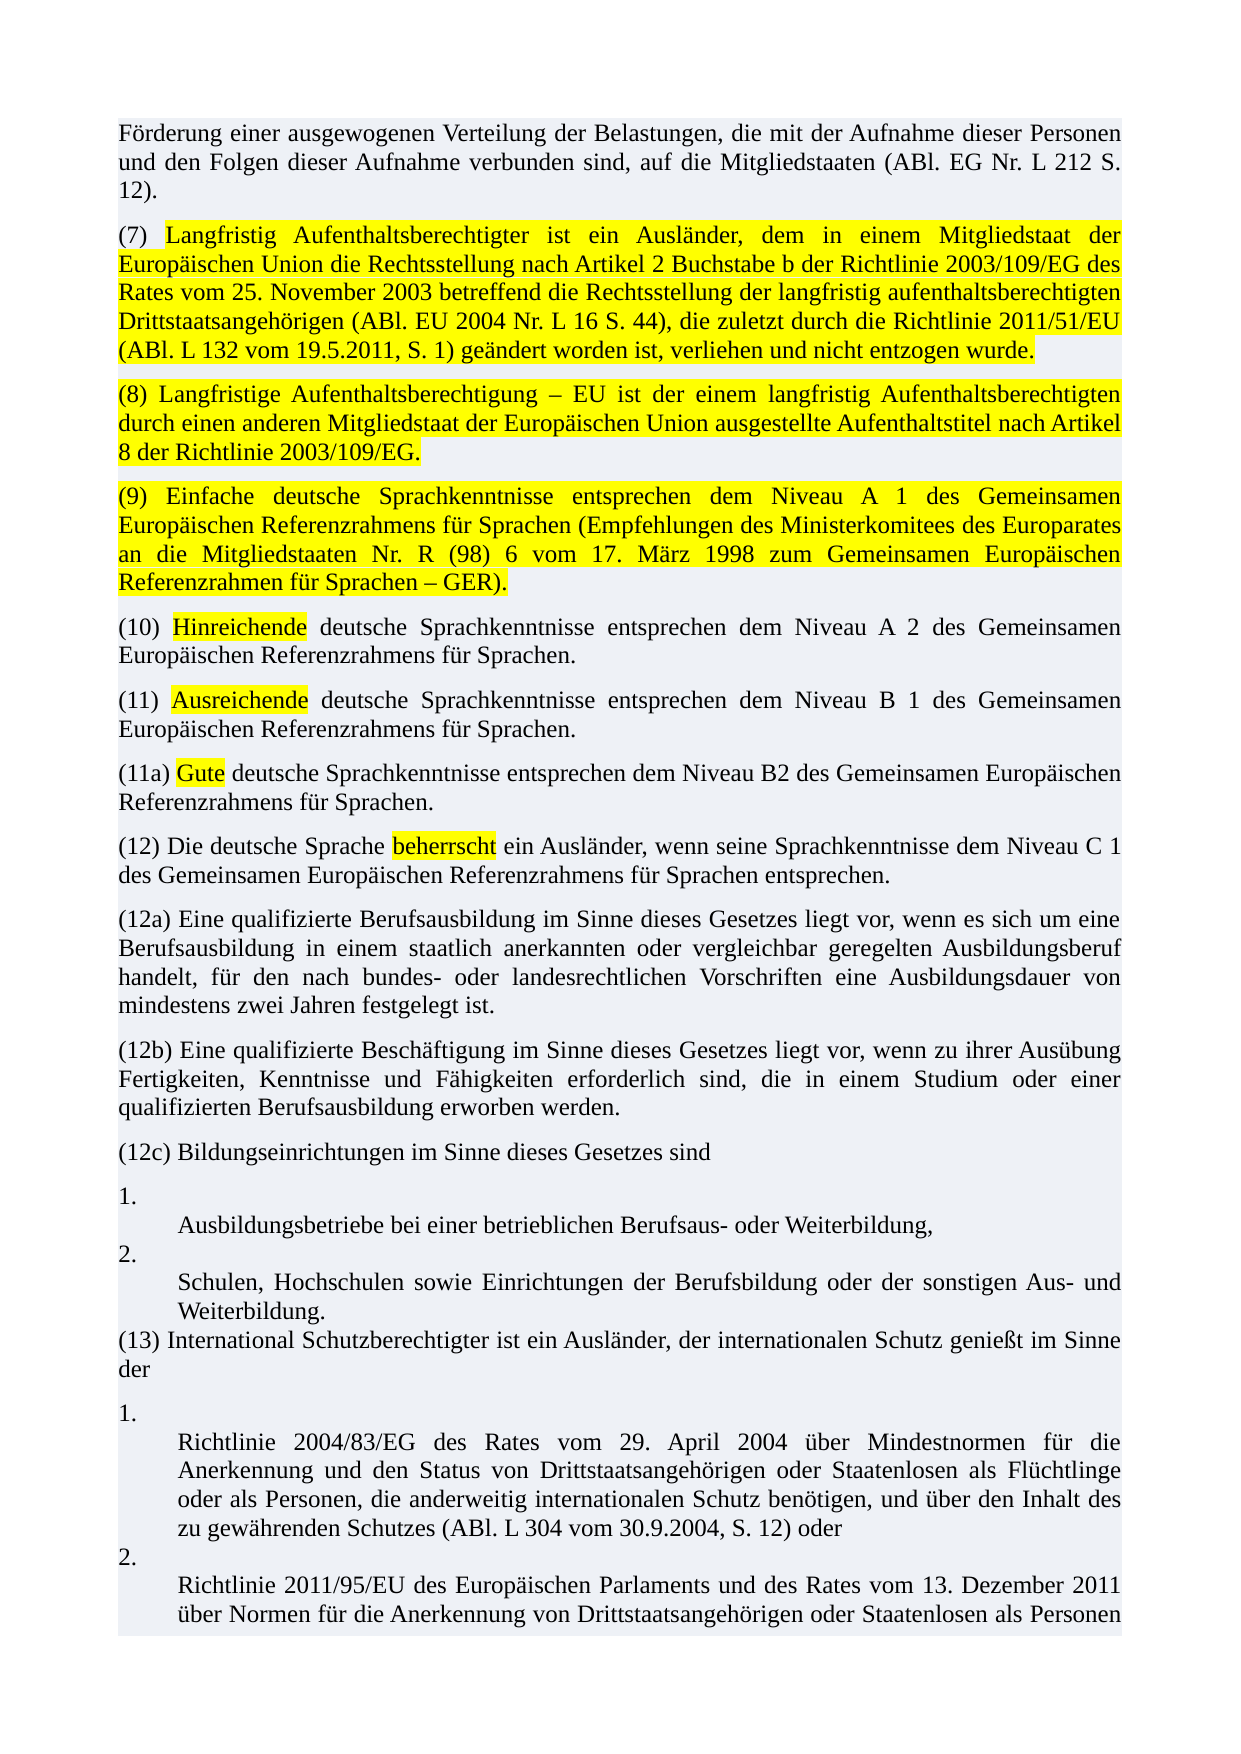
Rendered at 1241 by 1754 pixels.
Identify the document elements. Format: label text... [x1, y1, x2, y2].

text (7) Langfristig Aufenthaltsberechtigter ist ein Ausländer, dem in einem Mitgliedstaat der Europäischen Union die Rechtsstellung nach Artikel 2 Buchstabe b der Richtlinie 2003/109/EG des Rates vom 25. November 2003 betreffend die Rechtsstellung der langfristig aufenthaltsberechtigten Drittstaatsangehörigen (ABl. EU 2004 Nr. L 16 S. 44), die zuletzt durch die Richtlinie 2011/51/EU (ABl. L 132 vom 19.5.2011, S. 1) geändert worden ist, verliehen und nicht entzogen wurde. [118, 220, 1122, 364]
list Ausbildungsbetriebe bei einer betrieblichen Berufsaus- oder Weiterbildung, [177, 1210, 1122, 1239]
subtitle 1. [118, 1181, 1122, 1210]
text (9) Einfache deutsche Sprachkenntnisse entsprechen dem Niveau A 1 des Gemeinsamen Europäischen Referenzrahmens für Sprachen (Empfehlungen des Ministerkomitees des Europarates an die Mitgliedstaaten Nr. R (98) 6 vom 17. März 1998 zum Gemeinsamen Europäischen Referenzrahmen für Sprachen – GER). [118, 481, 1122, 596]
text (13) International Schutzberechtigter ist ein Ausländer, der internationalen Schutz genießt im Sinne der [118, 1325, 1122, 1382]
text Förderung einer ausgewogenen Verteilung der Belastungen, die mit der Aufnahme dieser Personen und den Folgen dieser Aufnahme verbunden sind, auf die Mitgliedstaaten (ABl. EG Nr. L 212 S. 12). [118, 118, 1122, 204]
subtitle 2. [118, 1239, 1122, 1267]
text (12a) Eine qualifizierte Berufsausbildung im Sinne dieses Gesetzes liegt vor, wenn es sich um eine Berufsausbildung in einem staatlich anerkannten oder vergleichbar geregelten Ausbildungsberuf handelt, für den nach bundes- oder landesrechtlichen Vorschriften eine Ausbildungsdauer von mindestens zwei Jahren festgelegt ist. [118, 904, 1122, 1019]
list Richtlinie 2004/83/EG des Rates vom 29. April 2004 über Mindestnormen für die Anerkennung und den Status von Drittstaatsangehörigen oder Staatenlosen als Flüchtlinge oder als Personen, die anderweitig internationalen Schutz benötigen, und über den Inhalt des zu gewährenden Schutzes (ABl. L 304 vom 30.9.2004, S. 12) oder [177, 1427, 1122, 1542]
text (12b) Eine qualifizierte Beschäftigung im Sinne dieses Gesetzes liegt vor, wenn zu ihrer Ausübung Fertigkeiten, Kenntnisse und Fähigkeiten erforderlich sind, die in einem Studium oder einer qualifizierten Berufsausbildung erworben werden. [118, 1035, 1122, 1121]
text (12) Die deutsche Sprache beherrscht ein Ausländer, wenn seine Sprachkenntnisse dem Niveau C 1 des Gemeinsamen Europäischen Referenzrahmens für Sprachen entsprechen. [118, 831, 1122, 889]
subtitle 2. [118, 1542, 1122, 1571]
list Schulen, Hochschulen sowie Einrichtungen der Berufsbildung oder der sonstigen Aus- und Weiterbildung. [177, 1267, 1122, 1325]
text (10) Hinreichende deutsche Sprachkenntnisse entsprechen dem Niveau A 2 des Gemeinsamen Europäischen Referenzrahmens für Sprachen. [118, 612, 1122, 669]
text (12c) Bildungseinrichtungen im Sinne dieses Gesetzes sind [118, 1137, 1122, 1166]
text (11) Ausreichende deutsche Sprachkenntnisse entsprechen dem Niveau B 1 des Gemeinsamen Europäischen Referenzrahmens für Sprachen. [118, 685, 1122, 742]
subtitle 1. [118, 1398, 1122, 1427]
list Richtlinie 2011/95/EU des Europäischen Parlaments und des Rates vom 13. Dezember 2011 über Normen für die Anerkennung von Drittstaatsangehörigen oder Staatenlosen als Personen [177, 1571, 1122, 1628]
text (11a) Gute deutsche Sprachkenntnisse entsprechen dem Niveau B2 des Gemeinsamen Europäischen Referenzrahmens für Sprachen. [118, 758, 1122, 816]
text (8) Langfristige Aufenthaltsberechtigung – EU ist der einem langfristig Aufenthaltsberechtigten durch einen anderen Mitgliedstaat der Europäischen Union ausgestellte Aufenthaltstitel nach Artikel 8 der Richtlinie 2003/109/EG. [118, 379, 1122, 466]
